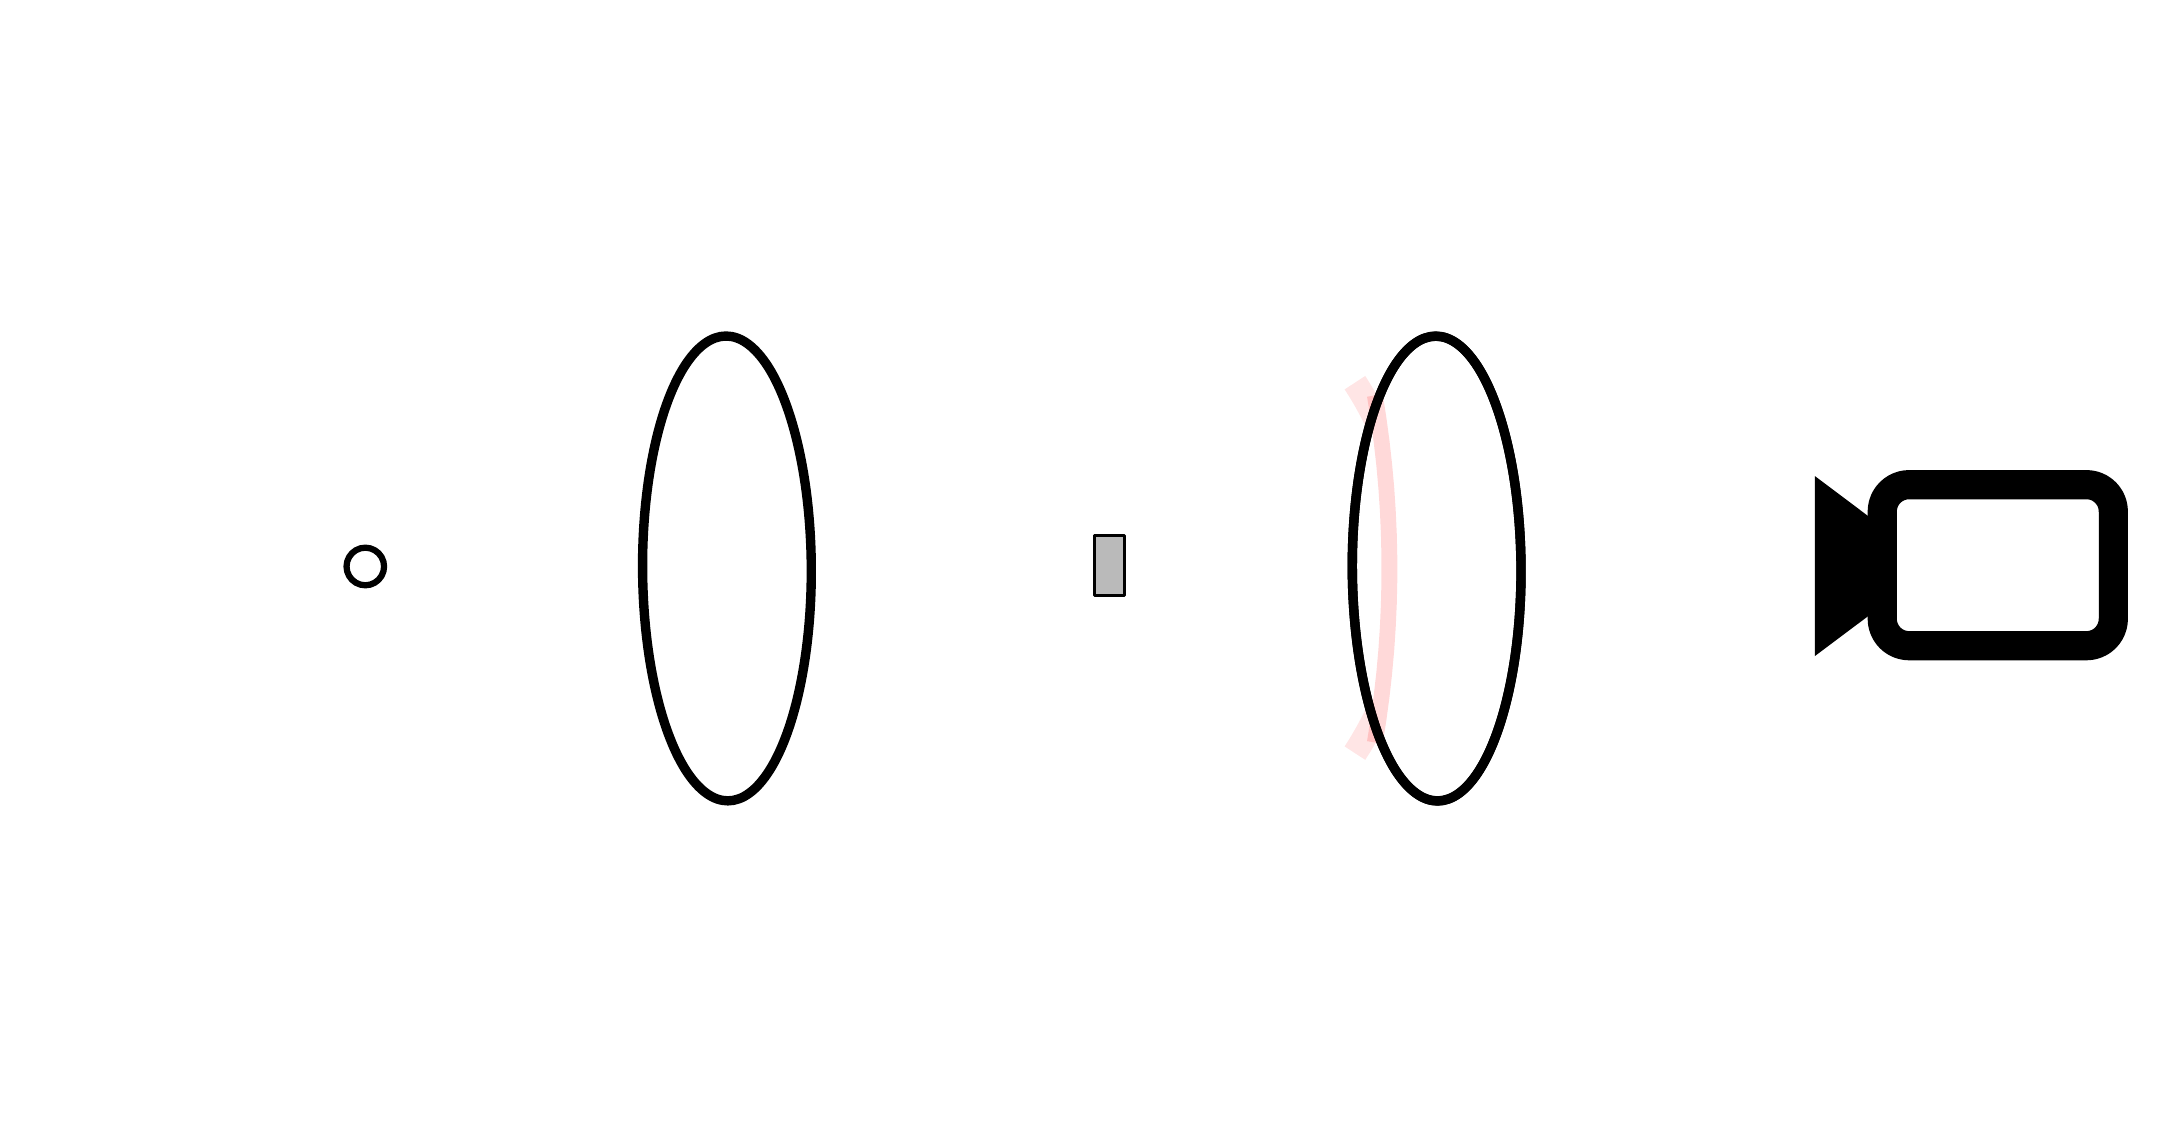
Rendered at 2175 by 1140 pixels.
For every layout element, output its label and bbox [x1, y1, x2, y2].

text_box [1814, 476, 1875, 657]
text_box [642, 0, 1747, 1140]
text_box [1882, 484, 2114, 646]
